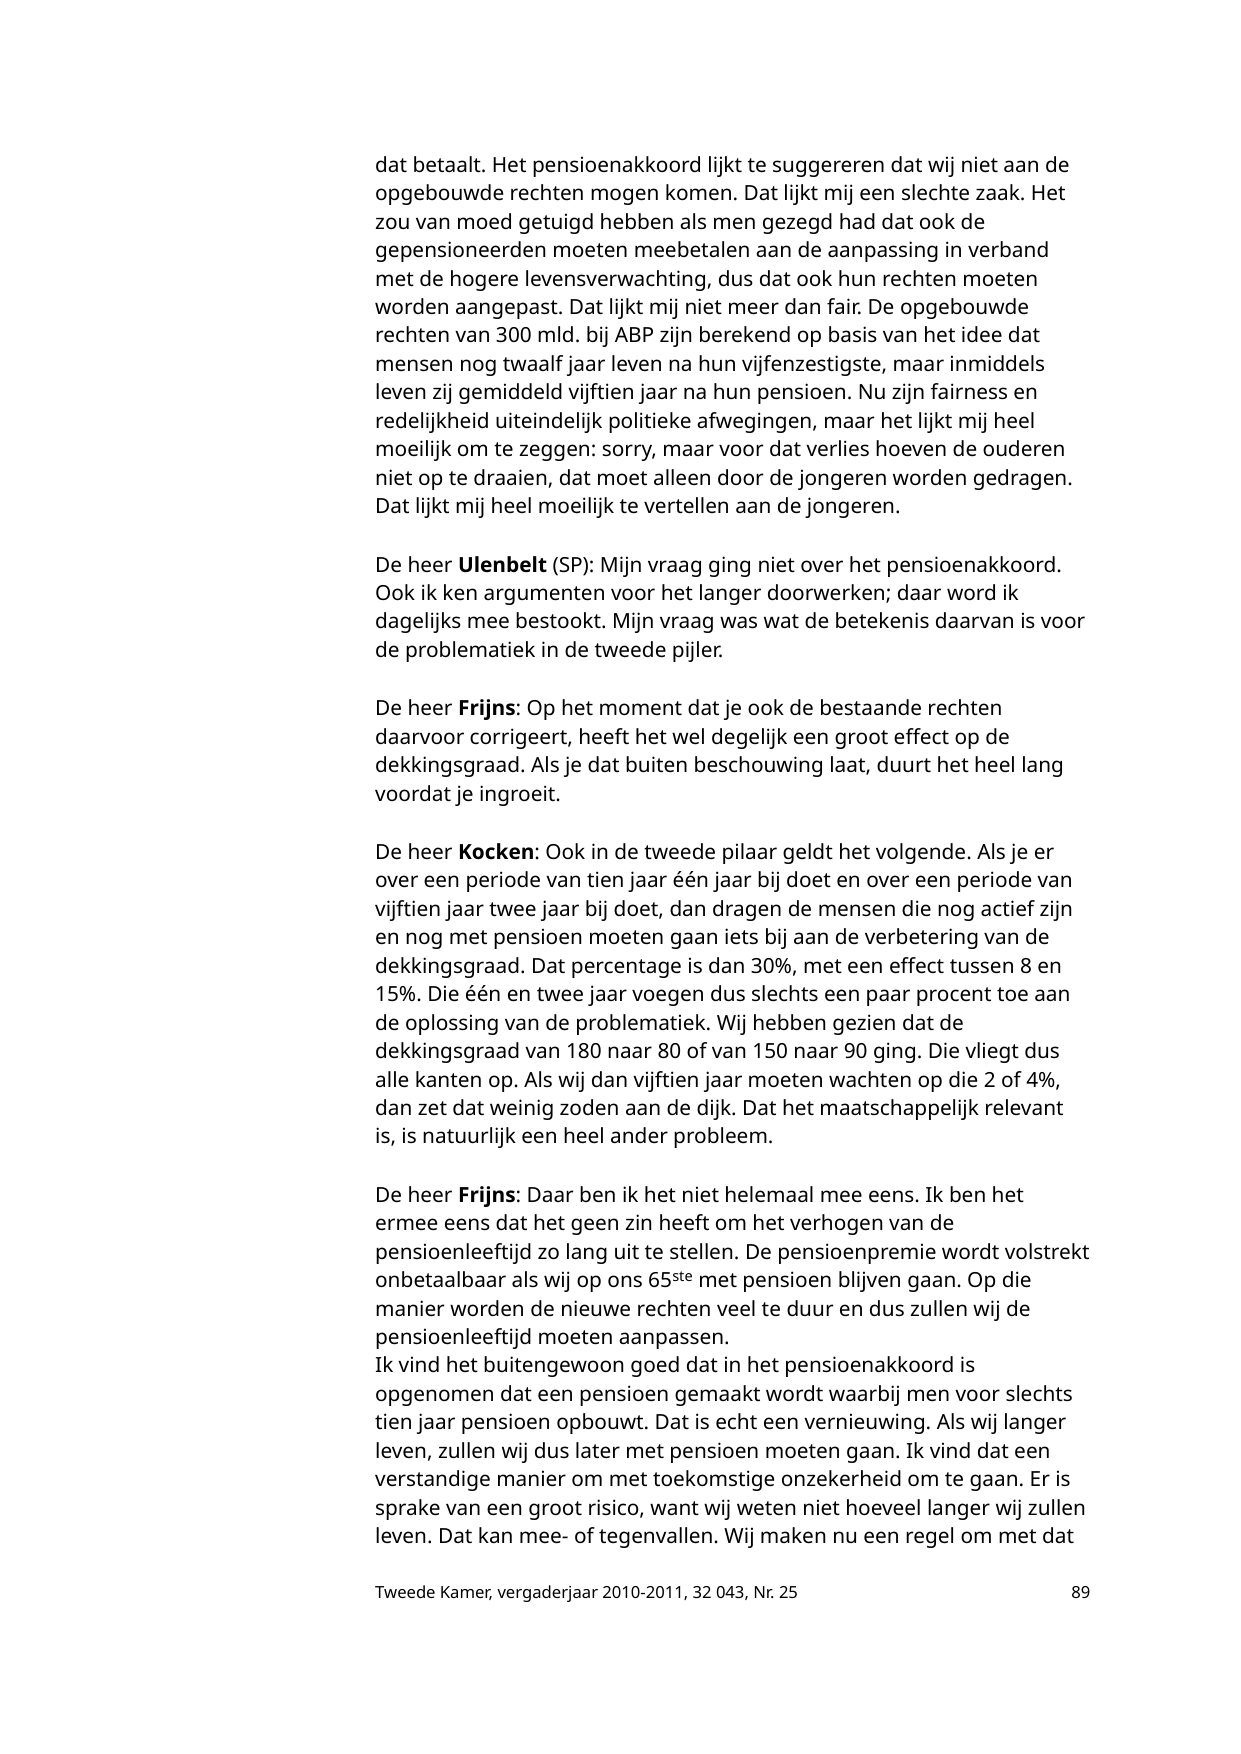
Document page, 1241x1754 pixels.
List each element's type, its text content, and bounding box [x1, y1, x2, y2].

text De heer Kocken: Ook in de tweede pilaar geldt het volgende. Als je er over een periode van tien jaar één jaar bij doet en over een periode van vijftien jaar twee jaar bij doet, dan dragen de mensen die nog actief zijn en nog met pensioen moeten gaan iets bij aan de verbetering van de dekkingsgraad. Dat percentage is dan 30%, met een effect tussen 8 en 15%. Die één en twee jaar voegen dus slechts een paar procent toe aan de oplossing van de problematiek. Wij hebben gezien dat de dekkingsgraad van 180 naar 80 of van 150 naar 90 ging. Die vliegt dus alle kanten op. Als wij dan vijftien jaar moeten wachten op die 2 of 4%, dan zet dat weinig zoden aan de dijk. Dat het maatschappelijk relevant is, is natuurlijk een heel ander probleem. [375, 837, 1090, 1150]
text De heer Ulenbelt (SP): Mijn vraag ging niet over het pensioenakkoord. Ook ik ken argumenten voor het langer doorwerken; daar word ik dagelijks mee bestookt. Mijn vraag was wat de betekenis daarvan is voor de problematiek in de tweede pijler. [375, 550, 1090, 663]
text Ik vind het buitengewoon goed dat in het pensioenakkoord is opgenomen dat een pensioen gemaakt wordt waarbij men voor slechts tien jaar pensioen opbouwt. Dat is echt een vernieuwing. Als wij langer leven, zullen wij dus later met pensioen moeten gaan. Ik vind dat een verstandige manier om met toekomstige onzekerheid om te gaan. Er is sprake van een groot risico, want wij weten niet hoeveel langer wij zullen leven. Dat kan mee- of tegenvallen. Wij maken nu een regel om met dat [375, 1351, 1090, 1550]
text De heer Frijns: Op het moment dat je ook de bestaande rechten daarvoor corrigeert, heeft het wel degelijk een groot effect op de dekkingsgraad. Als je dat buiten beschouwing laat, duurt het heel lang voordat je ingroeit. [375, 693, 1090, 807]
text dat betaalt. Het pensioenakkoord lijkt te suggereren dat wij niet aan de opgebouwde rechten mogen komen. Dat lijkt mij een slechte zaak. Het zou van moed getuigd hebben als men gezegd had dat ook de gepensioneerden moeten meebetalen aan de aanpassing in verband met de hogere levensverwachting, dus dat ook hun rechten moeten worden aangepast. Dat lijkt mij niet meer dan fair. De opgebouwde rechten van 300 mld. bij ABP zijn berekend op basis van het idee dat mensen nog twaalf jaar leven na hun vijfenzestigste, maar inmiddels leven zij gemiddeld vijftien jaar na hun pensioen. Nu zijn fairness en redelijkheid uiteindelijk politieke afwegingen, maar het lijkt mij heel moeilijk om te zeggen: sorry, maar voor dat verlies hoeven de ouderen niet op te draaien, dat moet alleen door de jongeren worden gedragen. Dat lijkt mij heel moeilijk te vertellen aan de jongeren. [375, 150, 1090, 520]
text De heer Frijns: Daar ben ik het niet helemaal mee eens. Ik ben het ermee eens dat het geen zin heeft om het verhogen van de pensioenleeftijd zo lang uit te stellen. De pensioenpremie wordt volstrekt onbetaalbaar als wij op ons 65ste met pensioen blijven gaan. Op die manier worden de nieuwe rechten veel te duur en dus zullen wij de pensioenleeftijd moeten aanpassen. [375, 1180, 1090, 1351]
